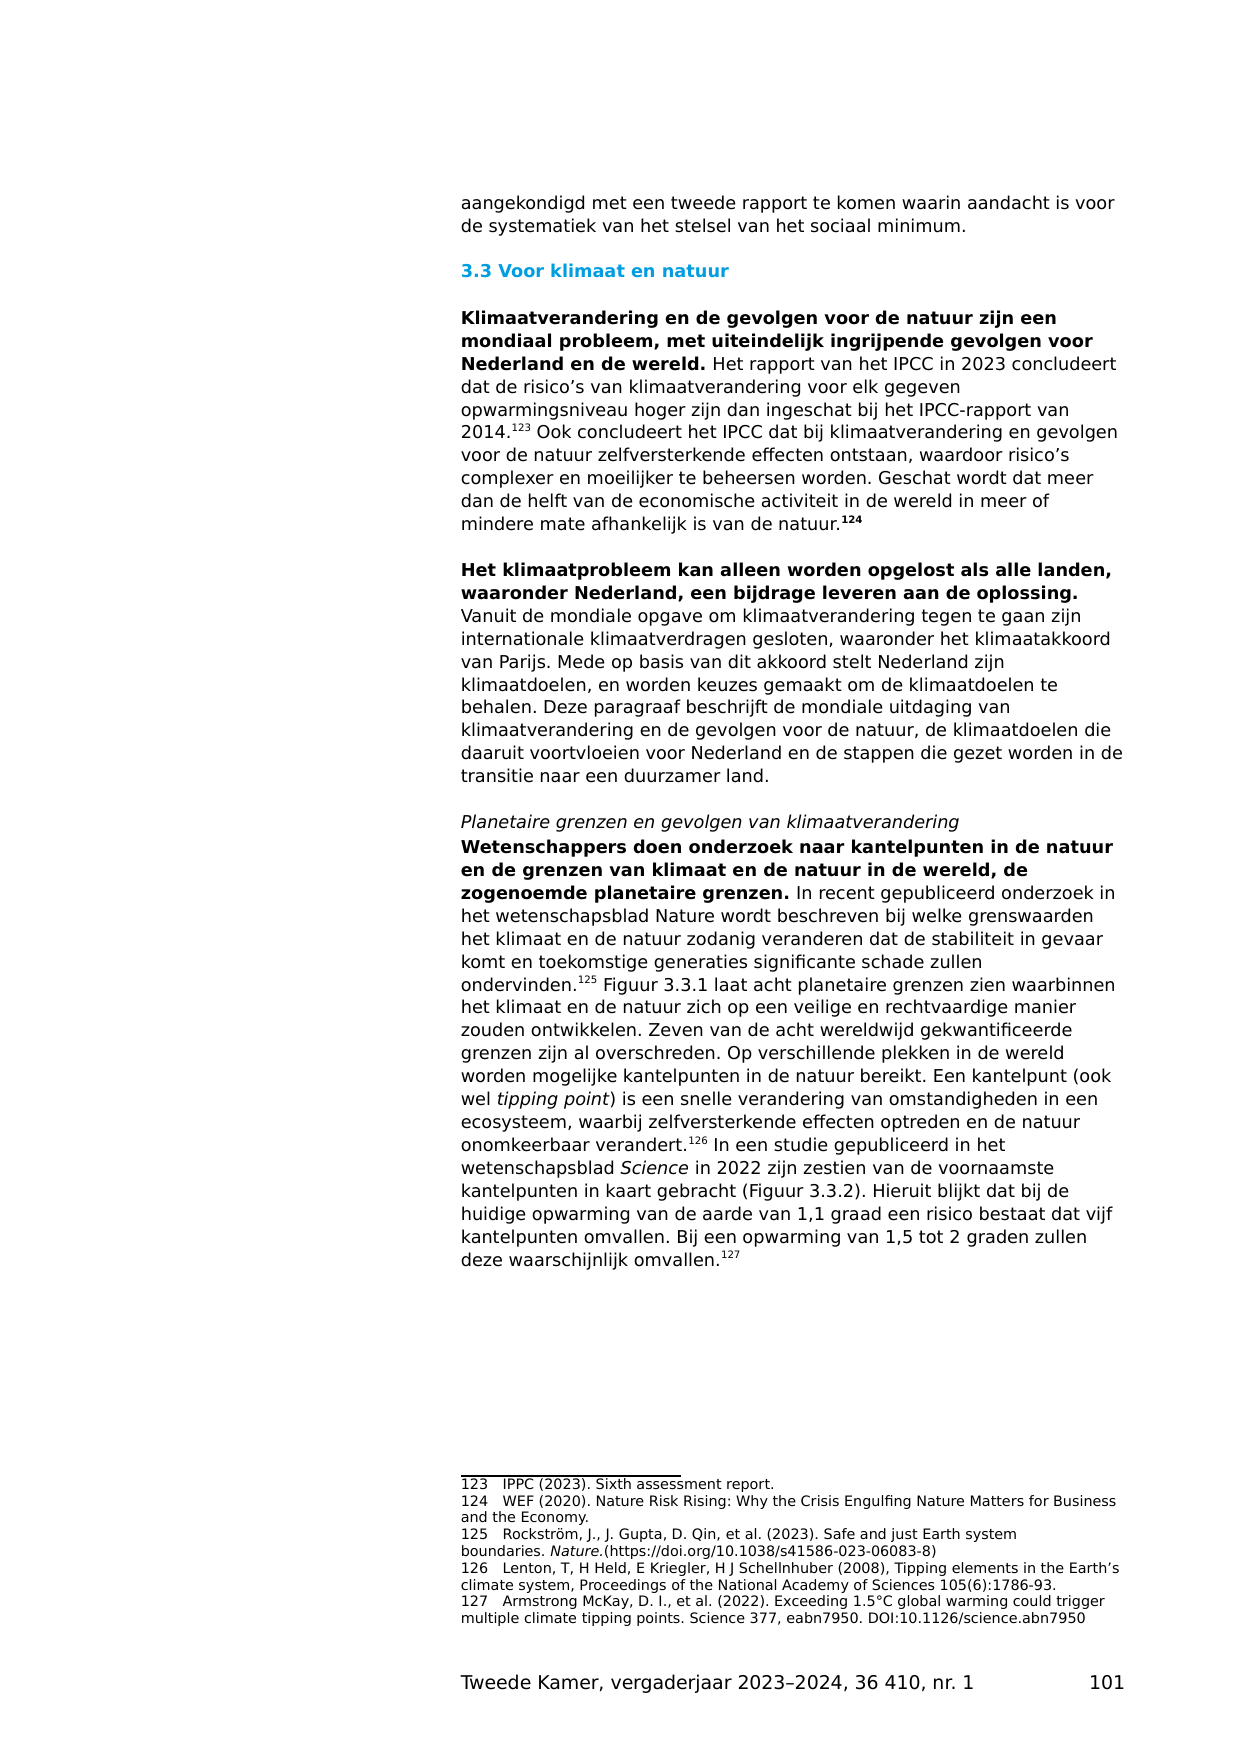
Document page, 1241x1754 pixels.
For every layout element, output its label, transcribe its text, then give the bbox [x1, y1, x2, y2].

text __Armstrong McKay, D. I., et al. (2022). Exceeding 1.5°C global warming could trigger multiple climate tipping points. Science 377, eabn7950. DOI:10.1126/science.abn7950 [461, 1593, 1125, 1627]
text __Rockström, J., J. Gupta, D. Qin, et al. (2023). Safe and just Earth system boundaries. Nature.(https://doi.org/10.1038/s41586-023-06083-8) [461, 1526, 1125, 1560]
text Het klimaatprobleem kan alleen worden opgelost als alle landen, waaronder Nederland, een bijdrage leveren aan de oplossing. Vanuit de mondiale opgave om klimaatverandering tegen te gaan zijn internationale klimaatverdragen gesloten, waaronder het klimaatakkoord van Parijs. Mede op basis van dit akkoord stelt Nederland zijn klimaatdoelen, en worden keuzes gemaakt om de klimaatdoelen te behalen. Deze paragraaf beschrijft de mondiale uitdaging van klimaatverandering en de gevolgen voor de natuur, de klimaatdoelen die daaruit voortvloeien voor Nederland en de stappen die gezet worden in de transitie naar een duurzamer land. [461, 558, 1125, 787]
text __IPPC (2023). Sixth assessment report. [461, 1476, 1125, 1493]
title 3.3 Voor klimaat en natuur [461, 259, 1125, 282]
text __Lenton, T, H Held, E Kriegler, H J Schellnhuber (2008), Tipping elements in the Earth’s climate system, Proceedings of the National Academy of Sciences 105(6):1786-93. [461, 1560, 1125, 1593]
text Klimaatverandering en de gevolgen voor de natuur zijn een mondiaal probleem, met uiteindelijk ingrijpende gevolgen voor Nederland en de wereld. Het rapport van het IPCC in 2023 concludeert dat de risico’s van klimaatverandering voor elk gegeven opwarmingsniveau hoger zijn dan ingeschat bij het IPCC-rapport van 2014. Ook concludeert het IPCC dat bij klimaatverandering en gevolgen voor de natuur zelfversterkende effecten ontstaan, waardoor risico’s complexer en moeilijker te beheersen worden. Geschat wordt dat meer dan de helft van de economische activiteit in de wereld in meer of mindere mate afhankelijk is van de natuur. [461, 306, 1125, 535]
text Planetaire grenzen en gevolgen van klimaatverandering [461, 810, 1125, 833]
text __WEF (2020). Nature Risk Rising: Why the Crisis Engulfing Nature Matters for Business and the Economy. [461, 1493, 1125, 1526]
text Wetenschappers doen onderzoek naar kantelpunten in de natuur en de grenzen van klimaat en de natuur in de wereld, de zogenoemde planetaire grenzen. In recent gepubliceerd onderzoek in het wetenschapsblad Nature wordt beschreven bij welke grenswaarden het klimaat en de natuur zodanig veranderen dat de stabiliteit in gevaar komt en toekomstige generaties significante schade zullen ondervinden. Figuur 3.3.1 laat acht planetaire grenzen zien waarbinnen het klimaat en de natuur zich op een veilige en rechtvaardige manier zouden ontwikkelen. Zeven van de acht wereldwijd gekwantificeerde grenzen zijn al overschreden. Op verschillende plekken in de wereld worden mogelijke kantelpunten in de natuur bereikt. Een kantelpunt (ook wel tipping point) is een snelle verandering van omstandigheden in een ecosysteem, waarbij zelfversterkende effecten optreden en de natuur onomkeerbaar verandert. In een studie gepubliceerd in het wetenschapsblad Science in 2022 zijn zestien van de voornaamste kantelpunten in kaart gebracht (Figuur 3.3.2). Hieruit blijkt dat bij de huidige opwarming van de aarde van 1,1 graad een risico bestaat dat vijf kantelpunten omvallen. Bij een opwarming van 1,5 tot 2 graden zullen deze waarschijnlijk omvallen. [461, 835, 1125, 1271]
text aangekondigd met een tweede rapport te komen waarin aandacht is voor de systematiek van het stelsel van het sociaal minimum. [461, 191, 1125, 237]
